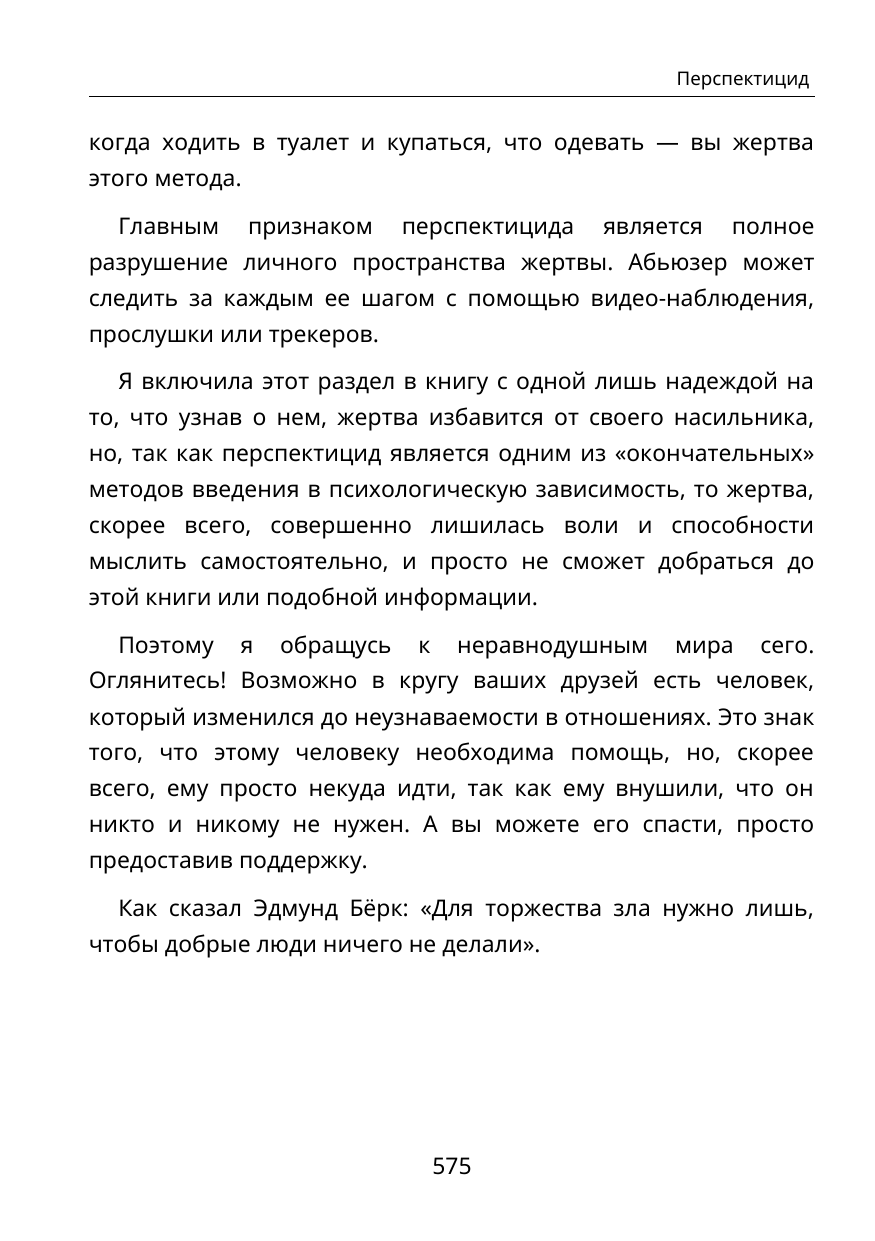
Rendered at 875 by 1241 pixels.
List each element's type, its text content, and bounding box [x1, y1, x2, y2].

text когда ходить в туалет и купаться, что одевать — вы жертва этого метода. [88, 126, 815, 193]
text Как сказал Эдмунд Бёрк: «Для торжества зла нужно лишь, чтобы добрые люди ничего не делали». [88, 892, 815, 959]
text Поэтому я обращусь к неравнодушным мира сего. Оглянитесь! Возможно в кругу ваших друзей есть человек, который изменился до неузнаваемости в отношениях. Это знак того, что этому человеку необходима помощь, но, скорее всего, ему просто некуда идти, так как ему внушили, что он никто и никому не нужен. А вы можете его спасти, просто предоставив поддержку. [88, 628, 815, 875]
text Я включила этот раздел в книгу с одной лишь надеждой на то, что узнав о нем, жертва избавится от своего насильника, но, так как перспектицид является одним из «окончательных» методов введения в психологическую зависимость, то жертва, скорее всего, совершенно лишилась воли и способности мыслить самостоятельно, и просто не сможет добраться до этой книги или подобной информации. [88, 365, 815, 612]
text Главным признаком перспектицида является полное разрушение личного пространства жертвы. Абьюзер может следить за каждым ее шагом с помощью видео-наблюдения, прослушки или трекеров. [88, 210, 815, 349]
